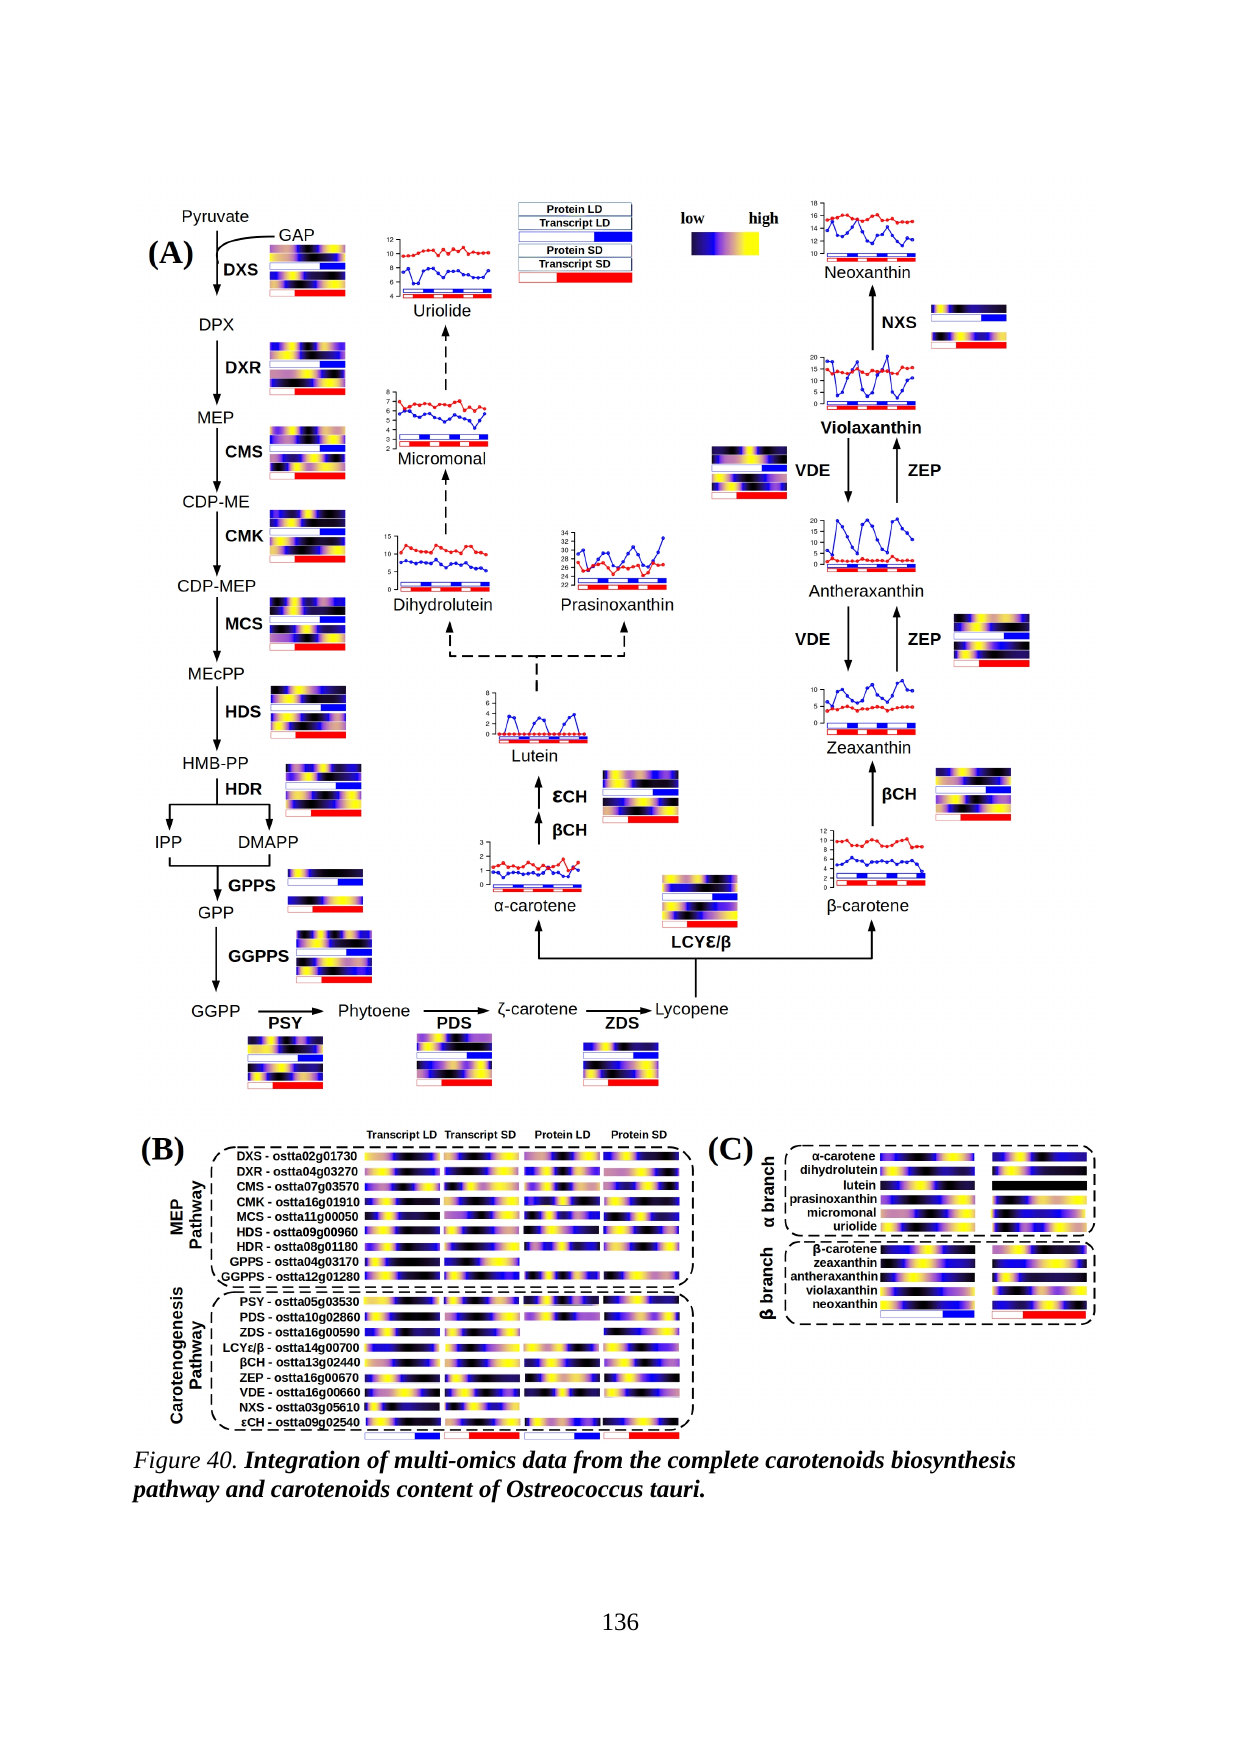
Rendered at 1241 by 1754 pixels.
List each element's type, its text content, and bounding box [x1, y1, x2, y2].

text Figure 40. Integration of multi-omics data from the complete carotenoids biosynthesis pathway and carotenoids content of Ostreococcus tauri. [133, 1445, 1103, 1502]
picture [133, 175, 1104, 1445]
